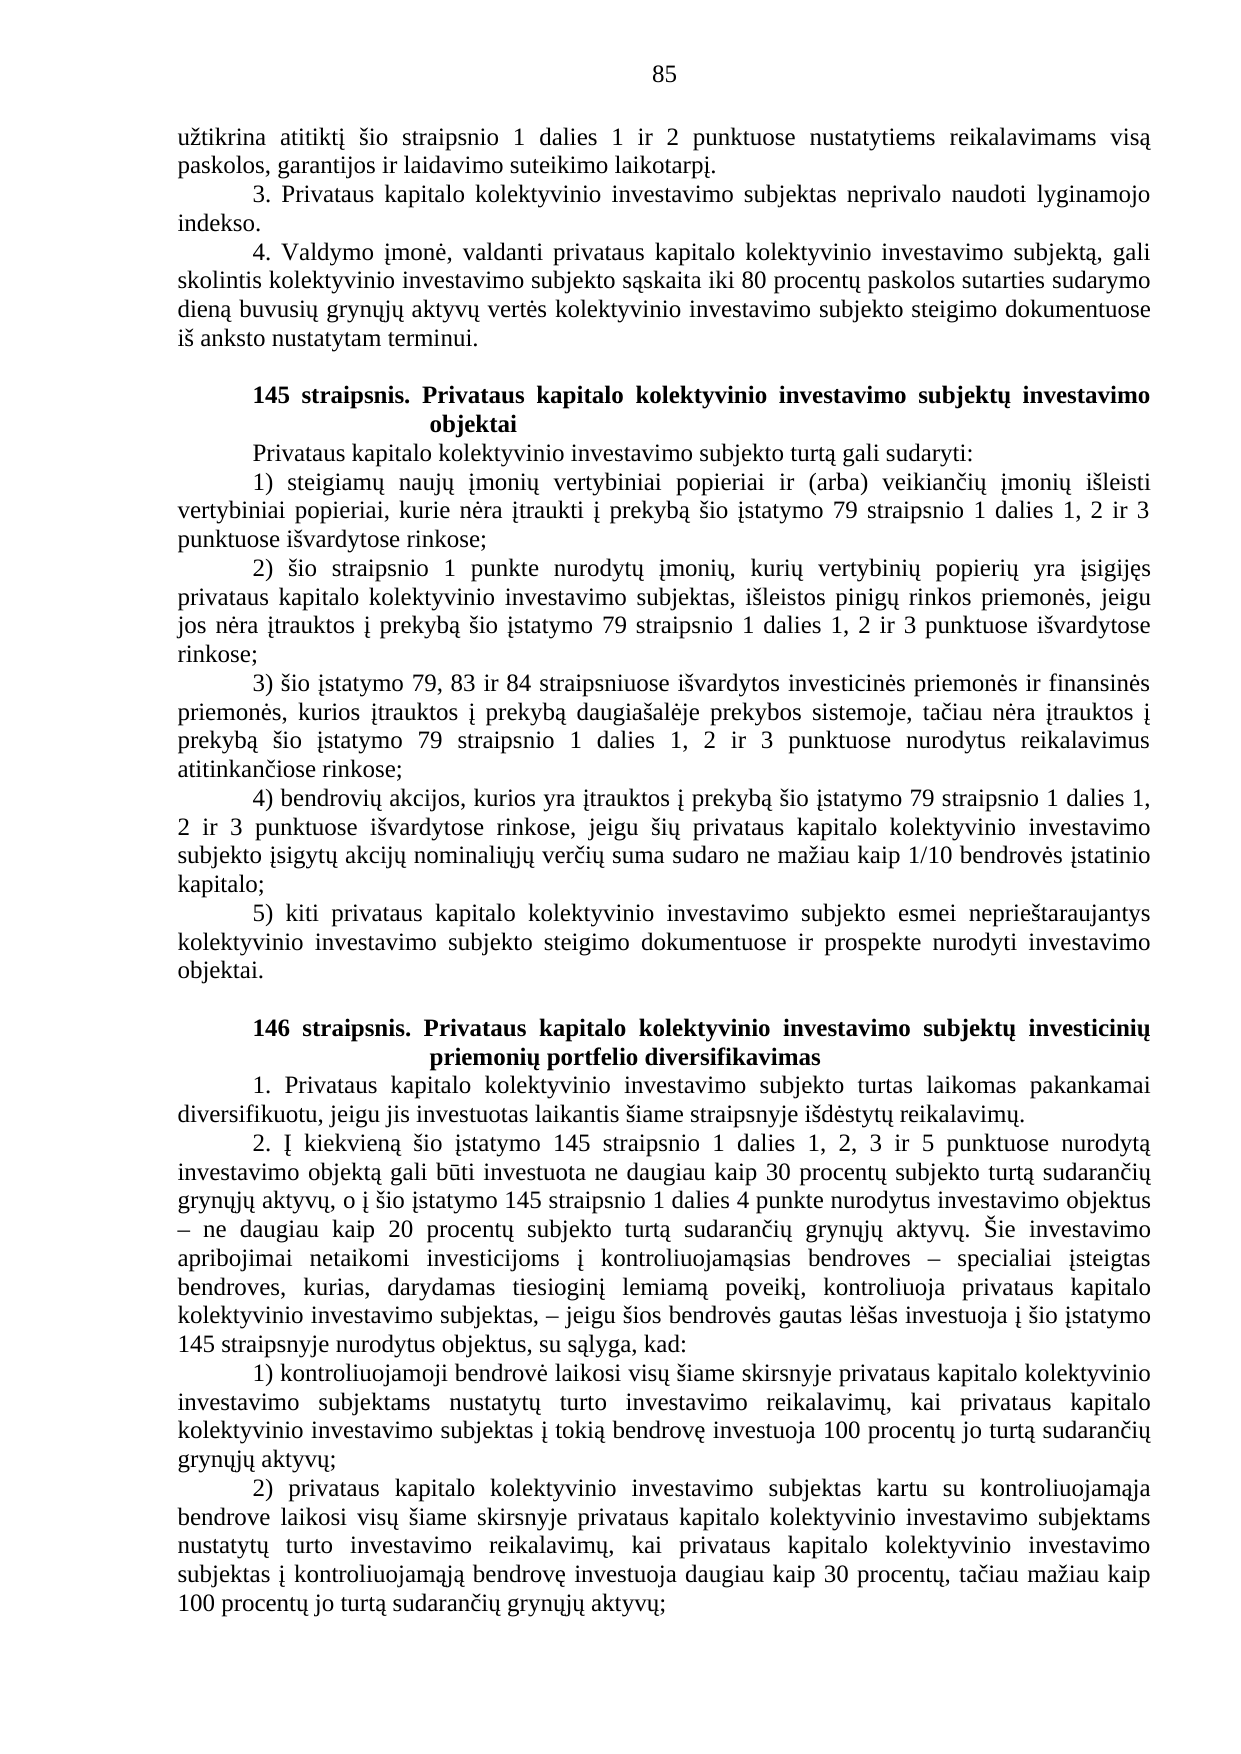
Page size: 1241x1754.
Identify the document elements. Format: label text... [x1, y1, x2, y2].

text 3. Privataus kapitalo kolektyvinio investavimo subjektas neprivalo naudoti lyginamojo indekso. [177, 179, 1152, 237]
text 145 straipsnis. Privataus kapitalo kolektyvinio investavimo subjektų investavimo objektai [252, 381, 1152, 438]
text 4. Valdymo įmonė, valdanti privataus kapitalo kolektyvinio investavimo subjektą, gali skolintis kolektyvinio investavimo subjekto sąskaita iki 80 procentų paskolos sutarties sudarymo dieną buvusių grynųjų aktyvų vertės kolektyvinio investavimo subjekto steigimo dokumentuose iš anksto nustatytam terminui. [177, 237, 1152, 352]
text Privataus kapitalo kolektyvinio investavimo subjekto turtą gali sudaryti: [177, 438, 1152, 467]
text 5) kiti privataus kapitalo kolektyvinio investavimo subjekto esmei neprieštaraujantys kolektyvinio investavimo subjekto steigimo dokumentuose ir prospekte nurodyti investavimo objektai. [177, 898, 1152, 984]
text 4) bendrovių akcijos, kurios yra įtrauktos į prekybą šio įstatymo 79 straipsnio 1 dalies 1, 2 ir 3 punktuose išvardytose rinkose, jeigu šių privataus kapitalo kolektyvinio investavimo subjekto įsigytų akcijų nominaliųjų verčių suma sudaro ne mažiau kaip 1/10 bendrovės įstatinio kapitalo; [177, 783, 1152, 898]
text 3) šio įstatymo 79, 83 ir 84 straipsniuose išvardytos investicinės priemonės ir finansinės priemonės, kurios įtrauktos į prekybą daugiašalėje prekybos sistemoje, tačiau nėra įtrauktos į prekybą šio įstatymo 79 straipsnio 1 dalies 1, 2 ir 3 punktuose nurodytus reikalavimus atitinkančiose rinkose; [177, 668, 1152, 783]
text užtikrina atitiktį šio straipsnio 1 dalies 1 ir 2 punktuose nustatytiems reikalavimams visą paskolos, garantijos ir laidavimo suteikimo laikotarpį. [177, 122, 1152, 179]
text 1. Privataus kapitalo kolektyvinio investavimo subjekto turtas laikomas pakankamai diversifikuotu, jeigu jis investuotas laikantis šiame straipsnyje išdėstytų reikalavimų. [177, 1071, 1152, 1128]
text 2. Į kiekvieną šio įstatymo 145 straipsnio 1 dalies 1, 2, 3 ir 5 punktuose nurodytą investavimo objektą gali būti investuota ne daugiau kaip 30 procentų subjekto turtą sudarančių grynųjų aktyvų, o į šio įstatymo 145 straipsnio 1 dalies 4 punkte nurodytus investavimo objektus – ne daugiau kaip 20 procentų subjekto turtą sudarančių grynųjų aktyvų. Šie investavimo apribojimai netaikomi investicijoms į kontroliuojamąsias bendroves – specialiai įsteigtas bendroves, kurias, darydamas tiesioginį lemiamą poveikį, kontroliuoja privataus kapitalo kolektyvinio investavimo subjektas, – jeigu šios bendrovės gautas lėšas investuoja į šio įstatymo 145 straipsnyje nurodytus objektus, su sąlyga, kad: [177, 1128, 1152, 1358]
text 146 straipsnis. Privataus kapitalo kolektyvinio investavimo subjektų investicinių priemonių portfelio diversifikavimas [252, 1013, 1152, 1071]
text 2) privataus kapitalo kolektyvinio investavimo subjektas kartu su kontroliuojamąja bendrove laikosi visų šiame skirsnyje privataus kapitalo kolektyvinio investavimo subjektams nustatytų turto investavimo reikalavimų, kai privataus kapitalo kolektyvinio investavimo subjektas į kontroliuojamąją bendrovę investuoja daugiau kaip 30 procentų, tačiau mažiau kaip 100 procentų jo turtą sudarančių grynųjų aktyvų; [177, 1473, 1152, 1617]
text 1) steigiamų naujų įmonių vertybiniai popieriai ir (arba) veikiančių įmonių išleisti vertybiniai popieriai, kurie nėra įtraukti į prekybą šio įstatymo 79 straipsnio 1 dalies 1, 2 ir 3 punktuose išvardytose rinkose; [177, 467, 1152, 553]
text 1) kontroliuojamoji bendrovė laikosi visų šiame skirsnyje privataus kapitalo kolektyvinio investavimo subjektams nustatytų turto investavimo reikalavimų, kai privataus kapitalo kolektyvinio investavimo subjektas į tokią bendrovę investuoja 100 procentų jo turtą sudarančių grynųjų aktyvų; [177, 1358, 1152, 1473]
text 2) šio straipsnio 1 punkte nurodytų įmonių, kurių vertybinių popierių yra įsigijęs privataus kapitalo kolektyvinio investavimo subjektas, išleistos pinigų rinkos priemonės, jeigu jos nėra įtrauktos į prekybą šio įstatymo 79 straipsnio 1 dalies 1, 2 ir 3 punktuose išvardytose rinkose; [177, 553, 1152, 668]
